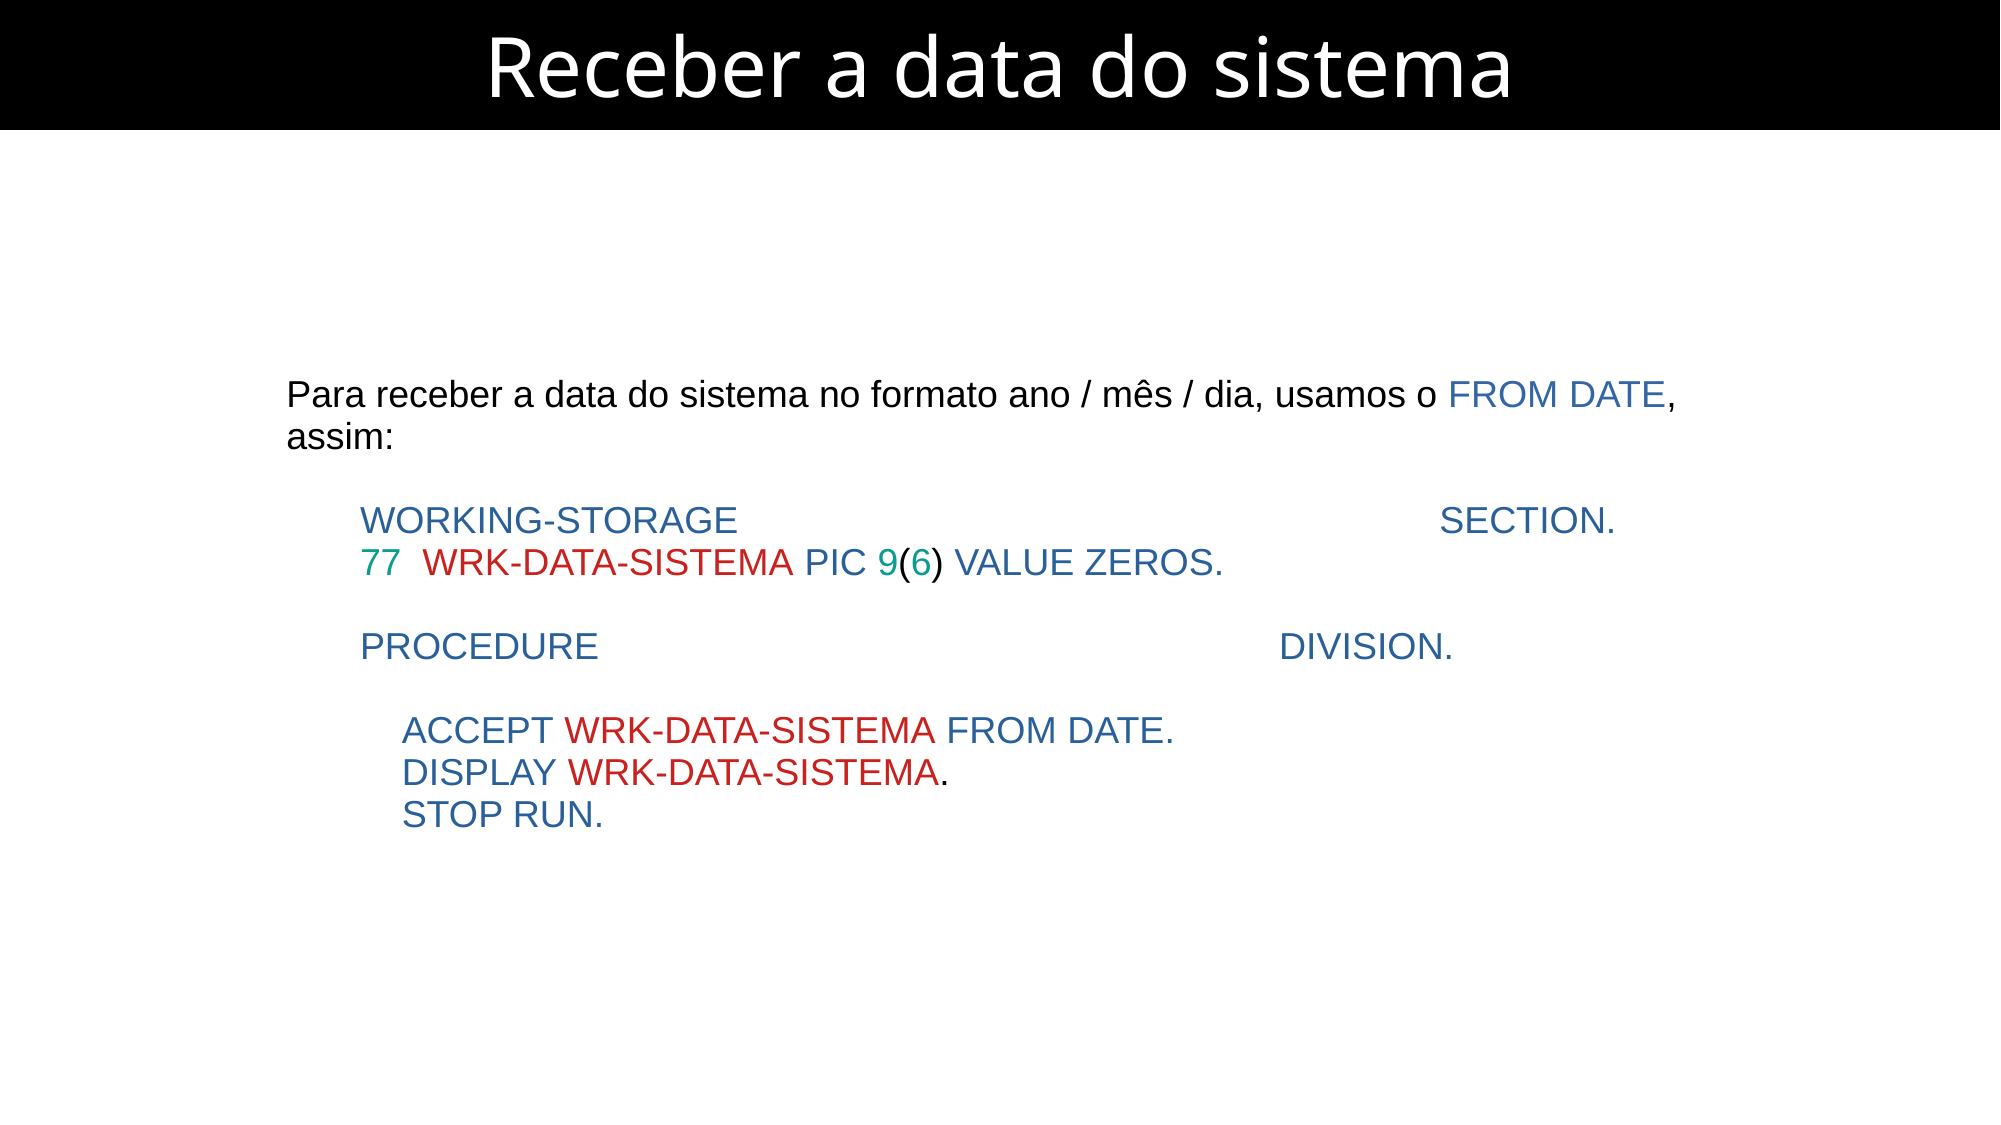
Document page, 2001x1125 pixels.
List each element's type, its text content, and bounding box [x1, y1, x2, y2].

text_box Para receber a data do sistema no formato ano / mês / dia, usamos o FROM DATE, assim: WORKING-STORAGE SECTION. 77 WRK-DATA-SISTEMA PIC 9(6) VALUE ZEROS. PROCEDURE DIVISION. ACCEPT WRK-DATA-SISTEMA FROM DATE. DISPLAY WRK-DATA-SISTEMA. STOP RUN. [271, 366, 1793, 885]
text_box Receber a data do sistema [0, 0, 2000, 130]
